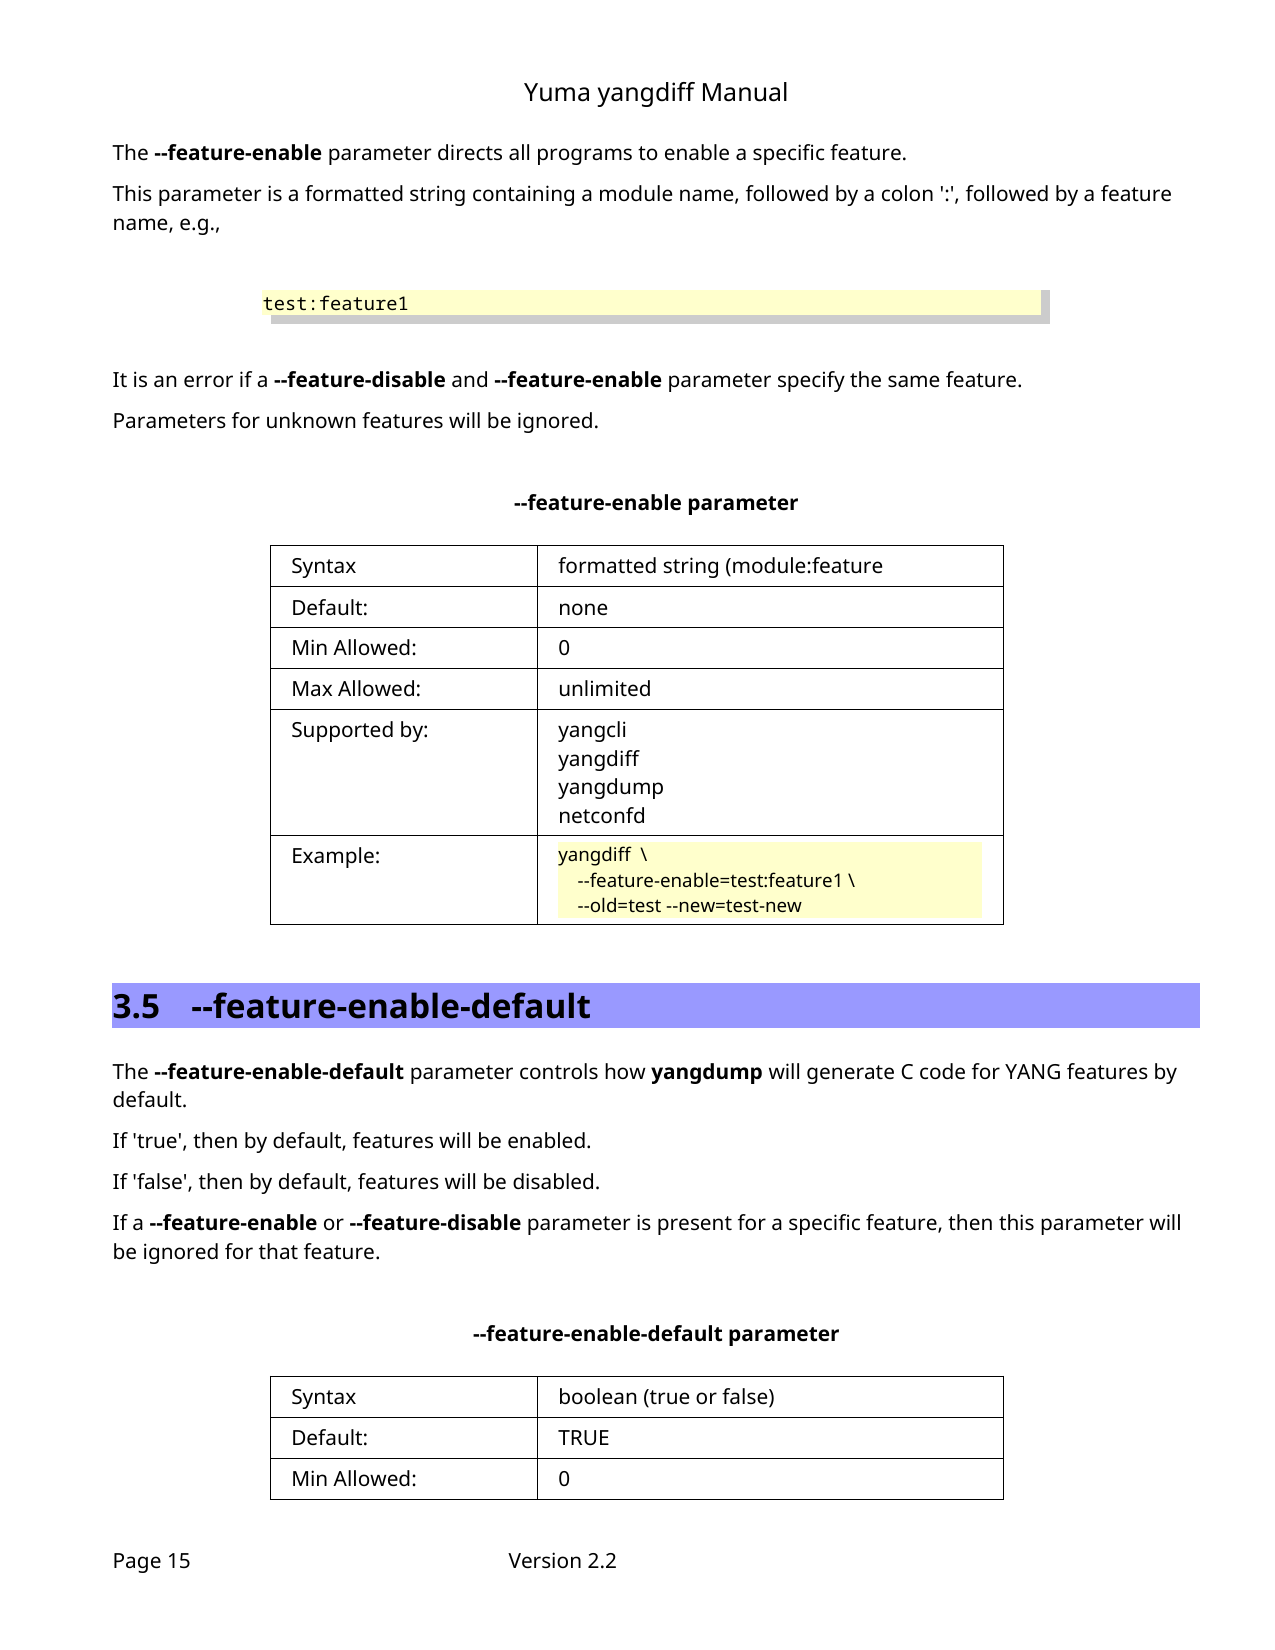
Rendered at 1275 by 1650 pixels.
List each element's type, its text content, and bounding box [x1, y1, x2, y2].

table_cell Default: [271, 1418, 537, 1457]
text If 'false', then by default, features will be disabled. [112, 1167, 1200, 1196]
table_cell yangcli yangdiff yangdump netconfd [538, 710, 1003, 835]
subtitle --feature-enable-default parameter [127, 1319, 1185, 1347]
table_cell Min Allowed: [271, 628, 537, 668]
table_header Syntax [271, 1377, 537, 1417]
table_cell TRUE [538, 1418, 1003, 1457]
table_cell Default: [271, 587, 537, 627]
table_cell none [538, 587, 1003, 627]
text This parameter is a formatted string containing a module name, followed by a colon ':', followed by a feature name, e.g., [112, 179, 1200, 236]
text The --feature-enable parameter directs all programs to enable a specific feature. [112, 138, 1200, 167]
table_cell unlimited [538, 669, 1003, 709]
table_header formatted string (module:feature [538, 546, 1003, 586]
text It is an error if a --feature-disable and --feature-enable parameter specify the same feature. [112, 365, 1200, 394]
text If a --feature-enable or --feature-disable parameter is present for a specific feature, then this parameter will be ignored for that feature. [112, 1208, 1200, 1265]
table_cell 0 [538, 628, 1003, 668]
subtitle --feature-enable parameter [127, 488, 1185, 516]
table_cell 0 [538, 1459, 1003, 1498]
text test:feature1 [262, 290, 1041, 315]
table_cell Example: [271, 836, 537, 924]
table_header Syntax [271, 546, 537, 586]
subtitle --feature-enable-default [112, 983, 1200, 1028]
table_cell Min Allowed: [271, 1459, 537, 1498]
table_header boolean (true or false) [538, 1377, 1003, 1417]
text If 'true', then by default, features will be enabled. [112, 1127, 1200, 1155]
table_cell Max Allowed: [271, 669, 537, 709]
table_cell Supported by: [271, 710, 537, 835]
text Parameters for unknown features will be ignored. [112, 406, 1200, 434]
text The --feature-enable-default parameter controls how yangdump will generate C code for YANG features by default. [112, 1057, 1200, 1114]
table_cell yangdiff \ --feature-enable=test:feature1 \ --old=test --new=test-new [538, 836, 1003, 924]
